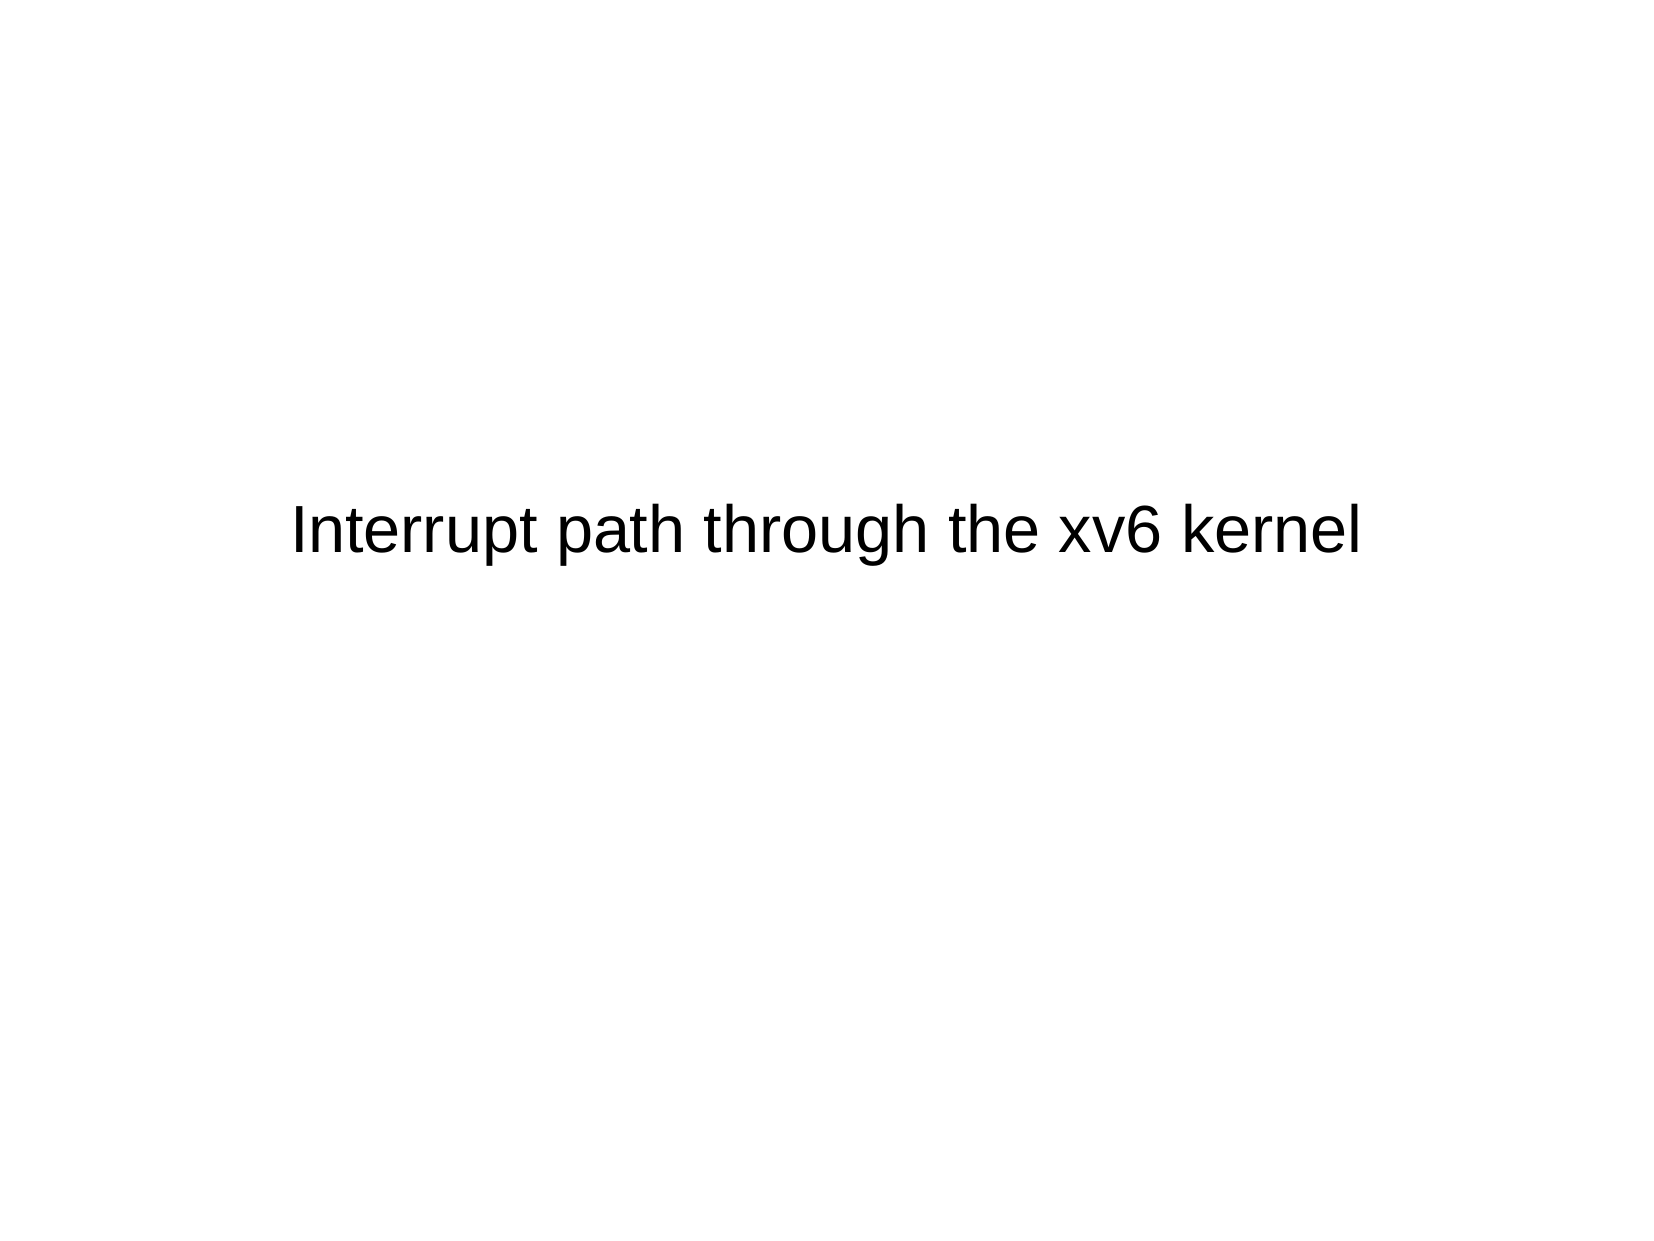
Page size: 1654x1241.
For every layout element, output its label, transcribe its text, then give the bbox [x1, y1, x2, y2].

subtitle Interrupt path through the xv6 kernel [82, 49, 1571, 1010]
